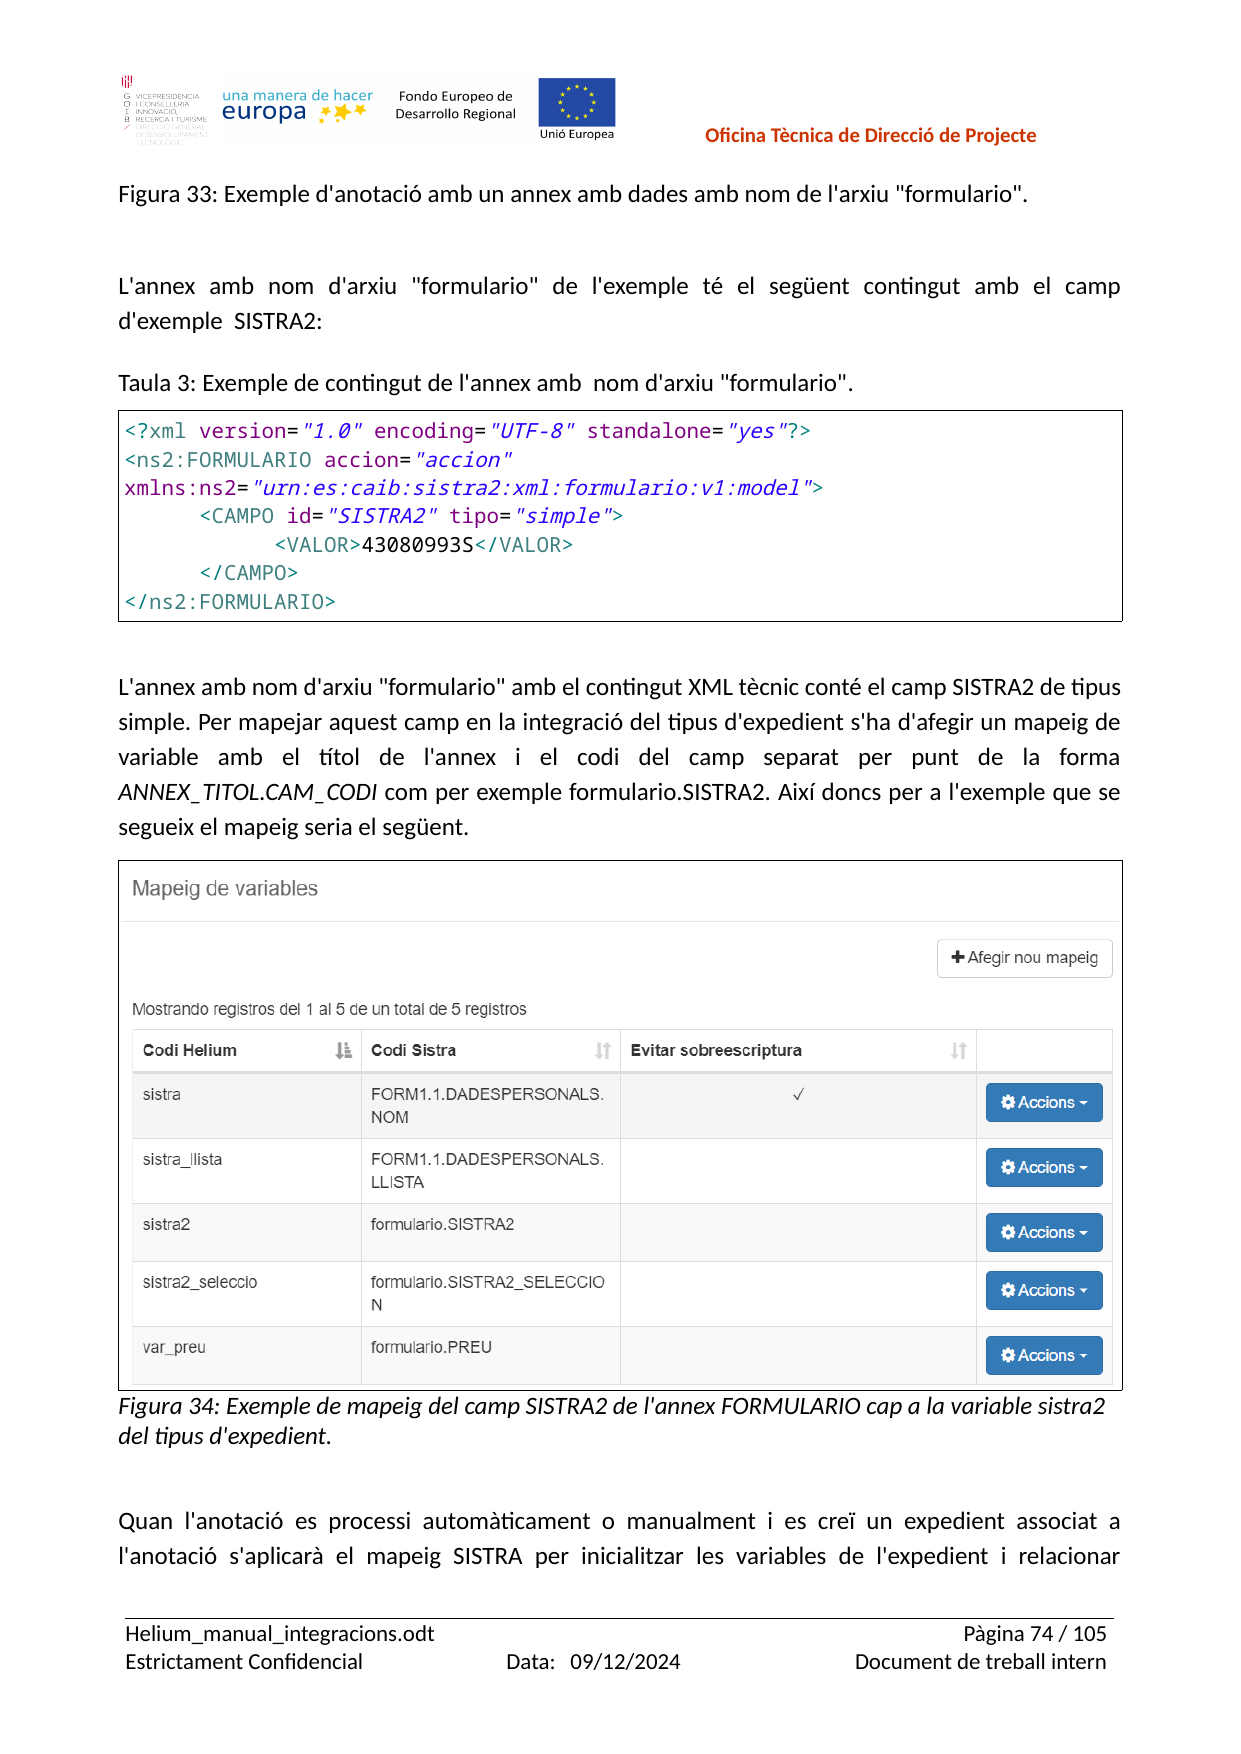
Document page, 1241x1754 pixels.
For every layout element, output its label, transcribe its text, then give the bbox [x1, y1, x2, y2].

picture [118, 73, 213, 147]
text Taula 3: Exemple de contingut de l'annex amb nom d'arxiu "formulario". [118, 367, 1122, 398]
text Figura 33: Exemple d'anotació amb un annex amb dades amb nom de l'arxiu "formulario". [118, 178, 1122, 208]
picture [219, 73, 621, 147]
table_header <?xml version="1.0" encoding="UTF-8" standalone="yes"?> <ns2:FORMULARIO accion="accion" xmlns:ns2="urn:es:caib:sistra2:xml:formulario:v1:model"> <CAMPO id="SISTRA2" tipo="simple"> <VALOR>43080993S</VALOR> </CAMPO> </ns2:FORMULARIO> [119, 411, 1122, 621]
text L'annex amb nom d'arxiu "formulario" de l'exemple té el següent contingut amb el camp d'exemple SISTRA2: [118, 270, 1122, 336]
text [119, 861, 1122, 1390]
text L'annex amb nom d'arxiu "formulario" amb el contingut XML tècnic conté el camp SISTRA2 de tipus simple. Per mapejar aquest camp en la integració del tipus d'expedient s'ha d'afegir un mapeig de variable amb el títol de l'annex i el codi del camp separat per punt de la forma ANNEX_TITOL.CAM_CODI com per exemple formulario.SISTRA2. Així doncs per a l'exemple que se segueix el mapeig seria el següent. [118, 671, 1122, 841]
text Quan l'anotació es processi automàticament o manualment i es creï un expedient associat a l'anotació s'aplicarà el mapeig SISTRA per inicialitzar les variables de l'expedient i relacionar [118, 1505, 1122, 1571]
picture [121, 863, 1119, 1387]
text Figura 34: Exemple de mapeig del camp SISTRA2 de l'annex FORMULARIO cap a la variable sistra2 del tipus d'expedient. [118, 1391, 1122, 1451]
